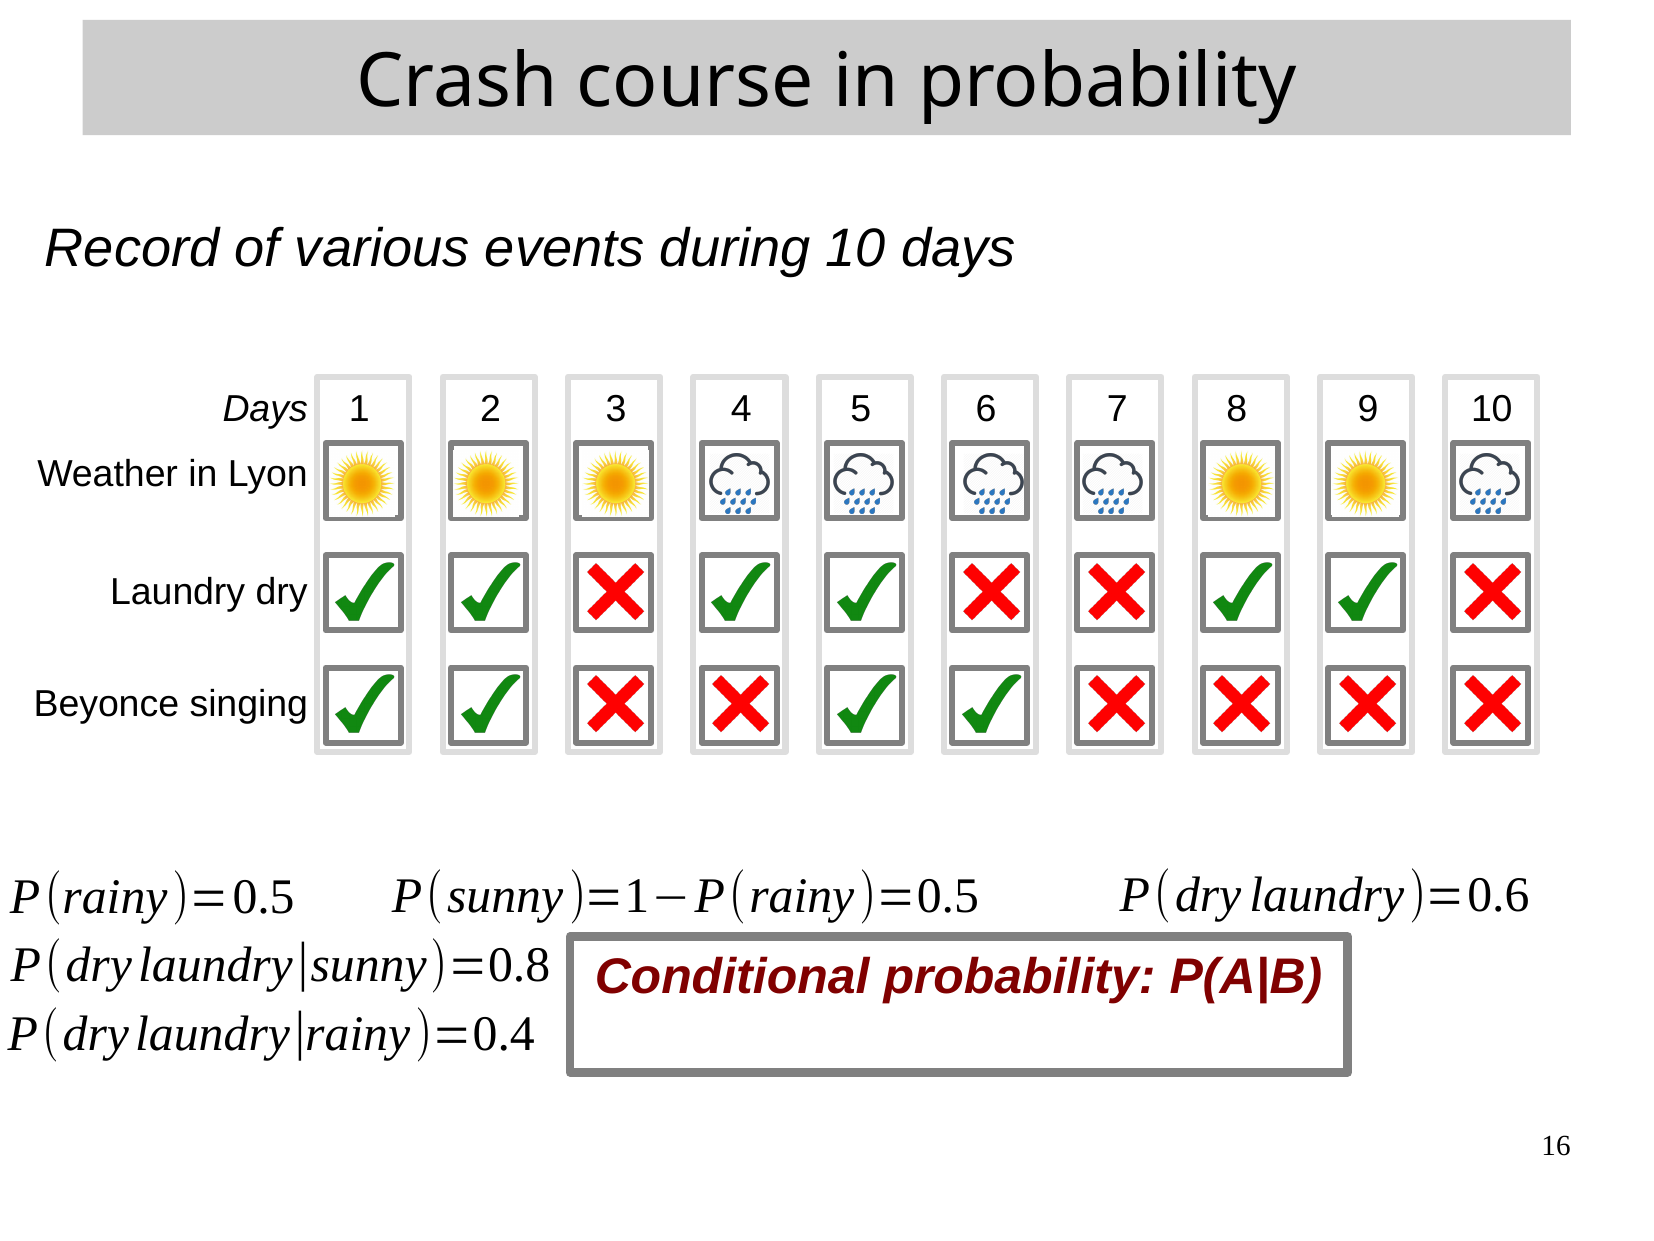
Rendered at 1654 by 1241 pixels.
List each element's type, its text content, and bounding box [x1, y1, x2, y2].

picture [961, 561, 1022, 622]
picture [836, 673, 897, 735]
picture [453, 450, 519, 517]
text_box 1 [334, 380, 395, 437]
picture [833, 453, 894, 514]
picture [836, 561, 897, 622]
text_box 3 [590, 380, 651, 437]
picture [963, 453, 1024, 514]
picture [460, 561, 521, 622]
picture [582, 450, 649, 517]
picture [710, 561, 771, 622]
title Crash course in probability [82, 19, 1571, 136]
picture [1337, 561, 1398, 622]
text_box Weather in Lyon [7, 444, 314, 505]
picture [460, 673, 521, 735]
text_box 2 [465, 380, 526, 437]
picture [710, 673, 771, 735]
picture [961, 673, 1022, 735]
chart [0, 1005, 544, 1066]
text_box Record of various events during 10 days [30, 210, 1216, 286]
picture [329, 450, 395, 517]
text_box 4 [716, 380, 777, 437]
picture [1212, 561, 1273, 622]
text_box 6 [960, 380, 1021, 437]
picture [1332, 450, 1399, 517]
picture [1208, 450, 1275, 517]
picture [1462, 561, 1523, 622]
chart [1111, 865, 1537, 926]
text_box Beyonce singing [7, 674, 314, 735]
picture [1086, 673, 1147, 735]
picture [585, 561, 646, 622]
picture [1211, 673, 1272, 735]
picture [1462, 673, 1523, 735]
picture [709, 453, 770, 514]
picture [334, 561, 395, 622]
picture [334, 673, 395, 735]
text_box 10 [1456, 446, 1525, 479]
picture [1082, 453, 1143, 514]
text_box Conditional probability: P(A|B) [570, 936, 1348, 1073]
picture [1337, 673, 1398, 735]
chart [381, 867, 987, 927]
picture [1459, 453, 1520, 514]
chart [0, 936, 559, 997]
text_box 10 [1456, 380, 1534, 479]
text_box 9 [1342, 380, 1403, 437]
picture [1086, 561, 1147, 622]
text_box Days [7, 379, 314, 440]
text_box 8 [1211, 380, 1272, 437]
text_box 5 [835, 380, 896, 437]
chart [0, 868, 301, 928]
text_box Laundry dry [7, 562, 314, 623]
picture [585, 673, 646, 735]
text_box 7 [1092, 380, 1153, 437]
